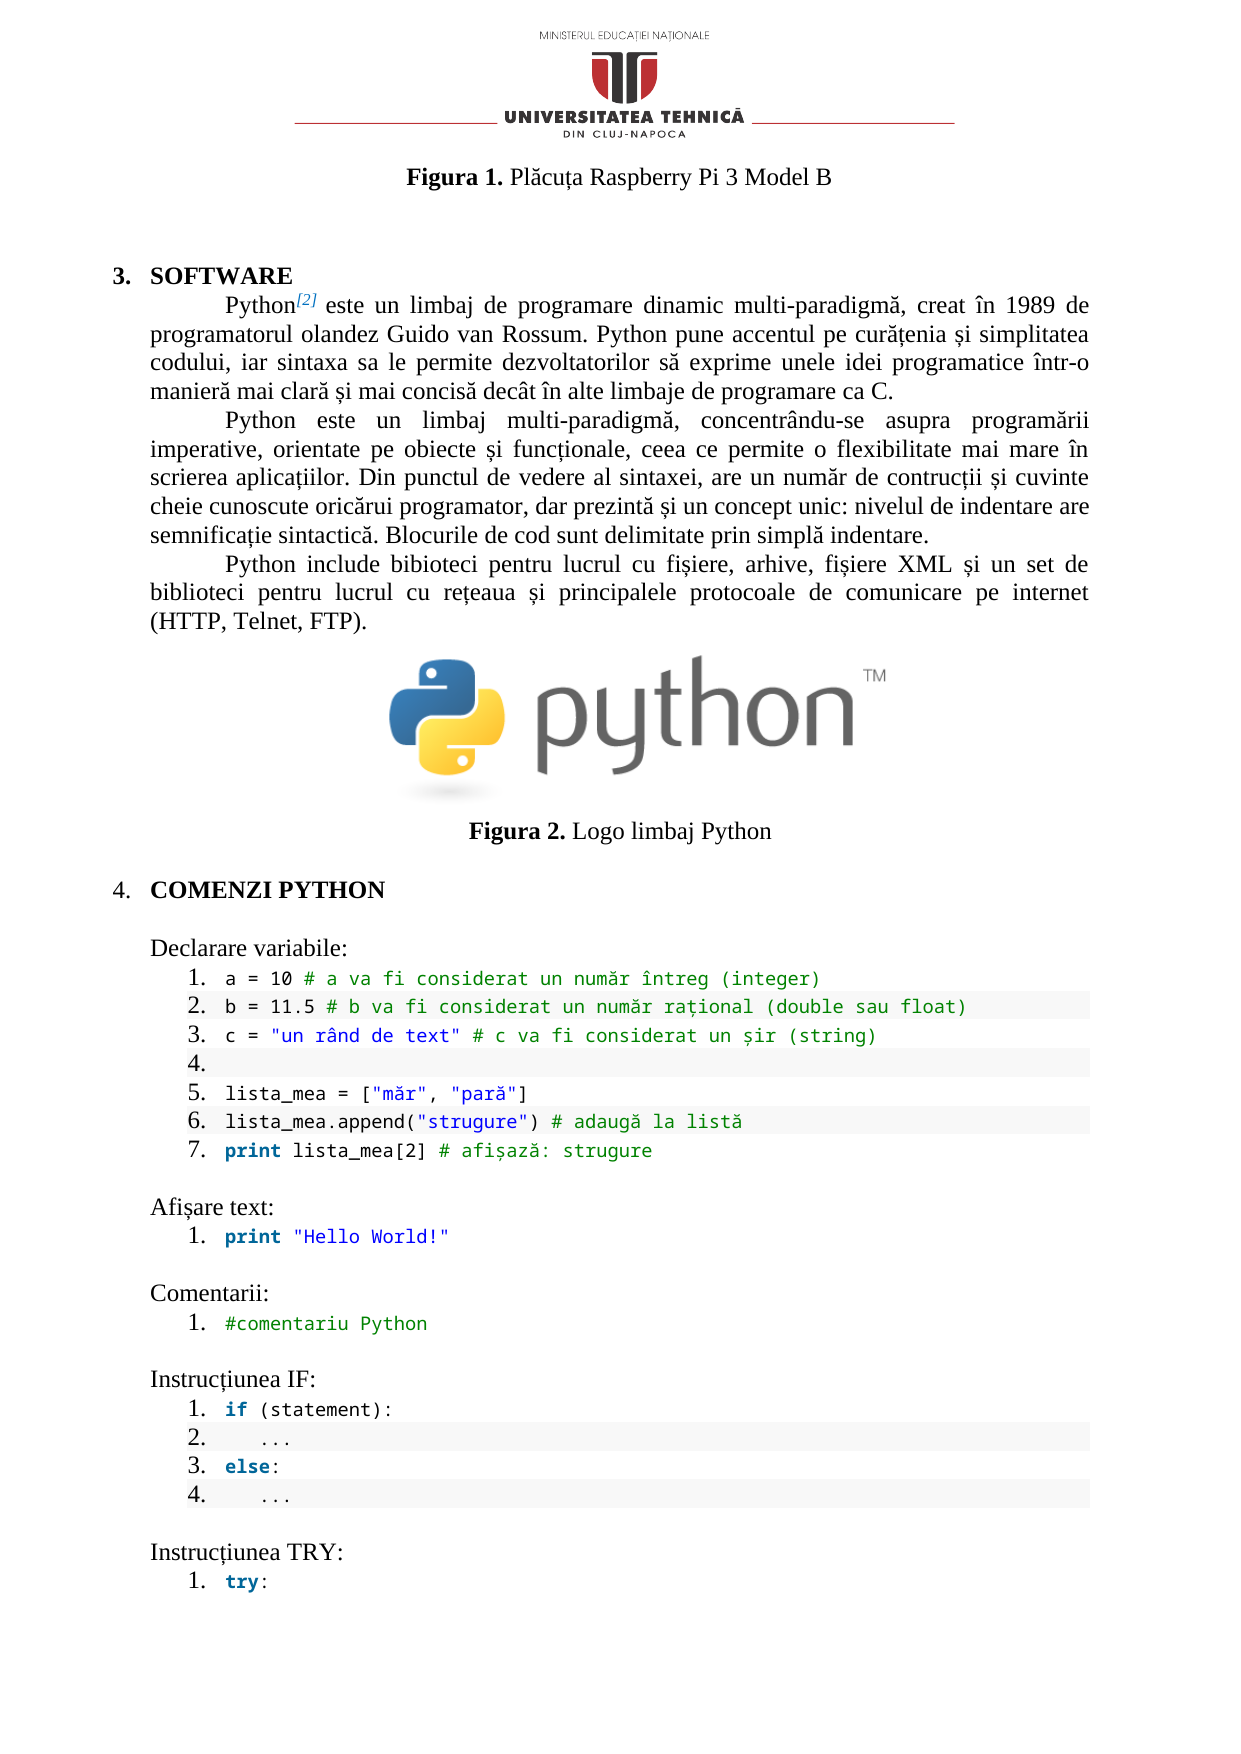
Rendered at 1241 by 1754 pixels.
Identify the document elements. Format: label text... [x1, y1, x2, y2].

text Comentarii: [150, 1278, 1090, 1307]
text Instrucțiunea TRY: [150, 1537, 1090, 1566]
list a = 10 # a va fi considerat un număr întreg (integer) [187, 962, 1090, 991]
list c = "un rând de text" # c va fi considerat un șir (string) [187, 1019, 1090, 1048]
list #comentariu Python [187, 1307, 1090, 1336]
text Figura 2. Logo limbaj Python [150, 816, 1090, 845]
table_header Figura 1. Plăcuța Raspberry Pi 3 Model B [151, 152, 1087, 230]
list SOFTWARE [112, 261, 1090, 290]
list if (statement): [187, 1393, 1090, 1422]
list else: [187, 1451, 1090, 1479]
list ... [187, 1479, 1090, 1508]
list ... [187, 1422, 1090, 1451]
text Declarare variabile: [150, 933, 1090, 962]
text Afișare text: [150, 1192, 1090, 1221]
text Python include bibioteci pentru lucrul cu fișiere, arhive, fișiere XML și un set de biblioteci pentru lucrul cu rețeaua și principalele protocoale de comunicare pe internet (HTTP, Telnet, FTP). [150, 549, 1090, 635]
list b = 11.5 # b va fi considerat un număr rațional (double sau float) [187, 991, 1090, 1019]
list COMENZI PYTHON [112, 876, 1090, 904]
text Instrucțiunea IF: [150, 1364, 1090, 1393]
text Python este un limbaj multi-paradigmă, concentrându-se asupra programării imperative, orientate pe obiecte și funcționale, ceea ce permite o flexibilitate mai mare în scrierea aplicațiilor. Din punctul de vedere al sintaxei, are un număr de contrucții și cuvinte cheie cunoscute oricărui programator, dar prezintă și un concept unic: nivelul de indentare are semnificație sintactică. Blocurile de cod sunt delimitate prin simplă indentare. [150, 405, 1090, 549]
text Python[2] este un limbaj de programare dinamic multi-paradigmă, creat în 1989 de programatorul olandez Guido van Rossum. Python pune accentul pe curățenia și simplitatea codului, iar sintaxa sa le permite dezvoltatorilor să exprime unele idei programatice într-o manieră mai clară și mai concisă decât în alte limbaje de programare ca C. [150, 290, 1090, 405]
list print lista_mea[2] # afișază: strugure [187, 1134, 1090, 1163]
list print "Hello World!" [187, 1221, 1090, 1249]
list lista_mea.append("strugure") # adaugă la listă [187, 1106, 1090, 1134]
list lista_mea = ["măr", "pară"] [187, 1077, 1090, 1106]
list try: [187, 1566, 1090, 1594]
